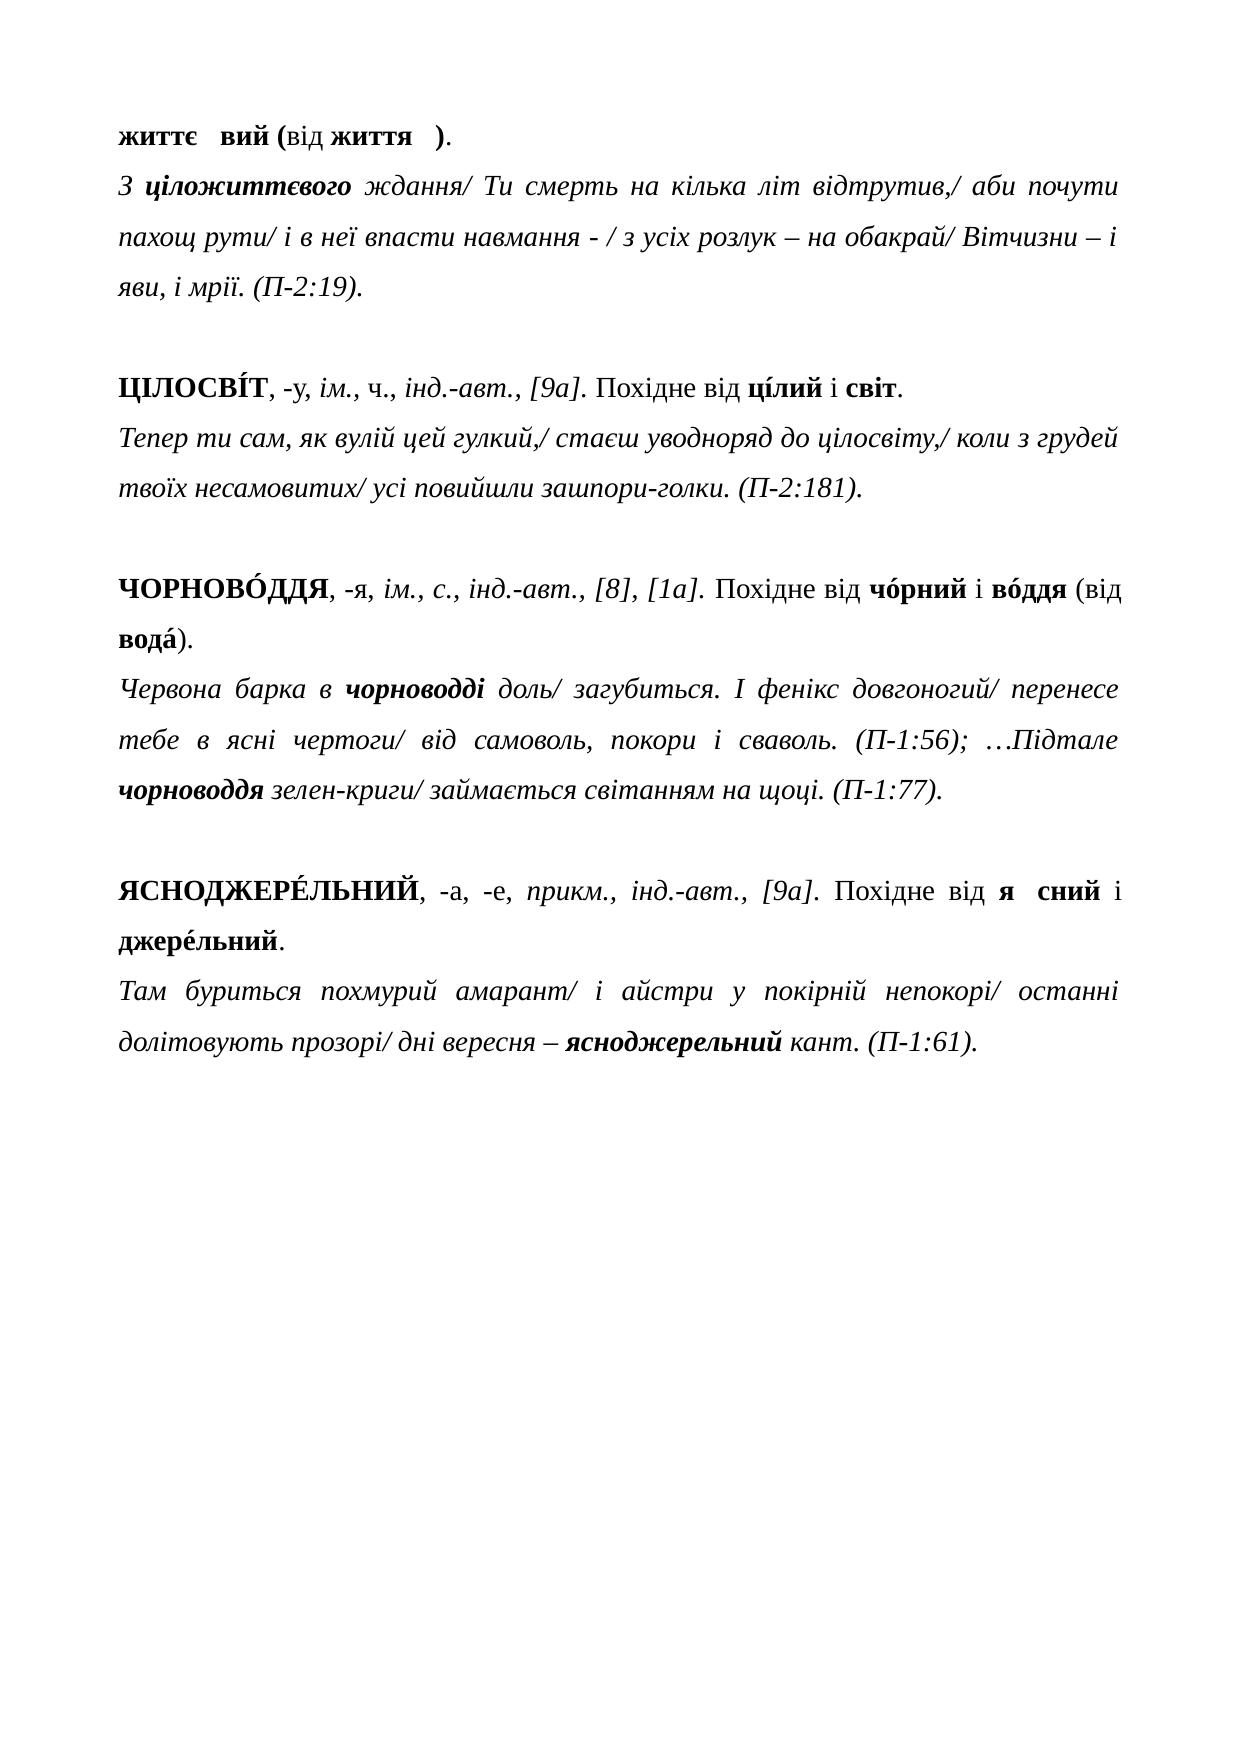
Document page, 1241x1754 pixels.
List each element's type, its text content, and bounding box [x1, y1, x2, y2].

text Чорновóддя, -я, ім., с., інд.-авт., [8], [1а]. Похідне від чóрний і вóддя (від водá). [118, 571, 1122, 655]
text З ціложиттєвого ждання/ Ти смерть на кілька літ відтрутив,/ аби почути пахощ рути/ і в неї впасти навмання - / з усіх розлук – на обакрай/ Вітчизни – і яви, і мрії. (П-2:19). [118, 168, 1122, 303]
text Ясноджерéльний, -а, -е, прикм., інд.-авт., [9а]. Похідне від ясний і джерéльний. [118, 873, 1122, 957]
text Там буриться похмурий амарант/ і айстри у покірній непокорі/ останні долітовують прозорі/ дні вересня – ясноджерельний кант. (П-1:61). [118, 973, 1122, 1057]
text Червона барка в чорноводді доль/ загубиться. І фенікс довгоногий/ перенесе тебе в ясні чертоги/ від самоволь, покори і сваволь. (П-1:56); …Підтале чорноводдя зелен-криги/ займається світанням на щоці. (П-1:77). [118, 672, 1122, 806]
text життєвий (від життя). [118, 118, 1122, 152]
text Цілосвíт, -у, ім., ч., інд.-авт., [9а]. Похідне від цíлий і світ. [118, 370, 1122, 403]
text Тепер ти сам, як вулій цей гулкий,/ стаєш уводноряд до цілосвіту,/ коли з грудей твоїх несамовитих/ усі повийшли зашпори-голки. (П-2:181). [118, 420, 1122, 504]
